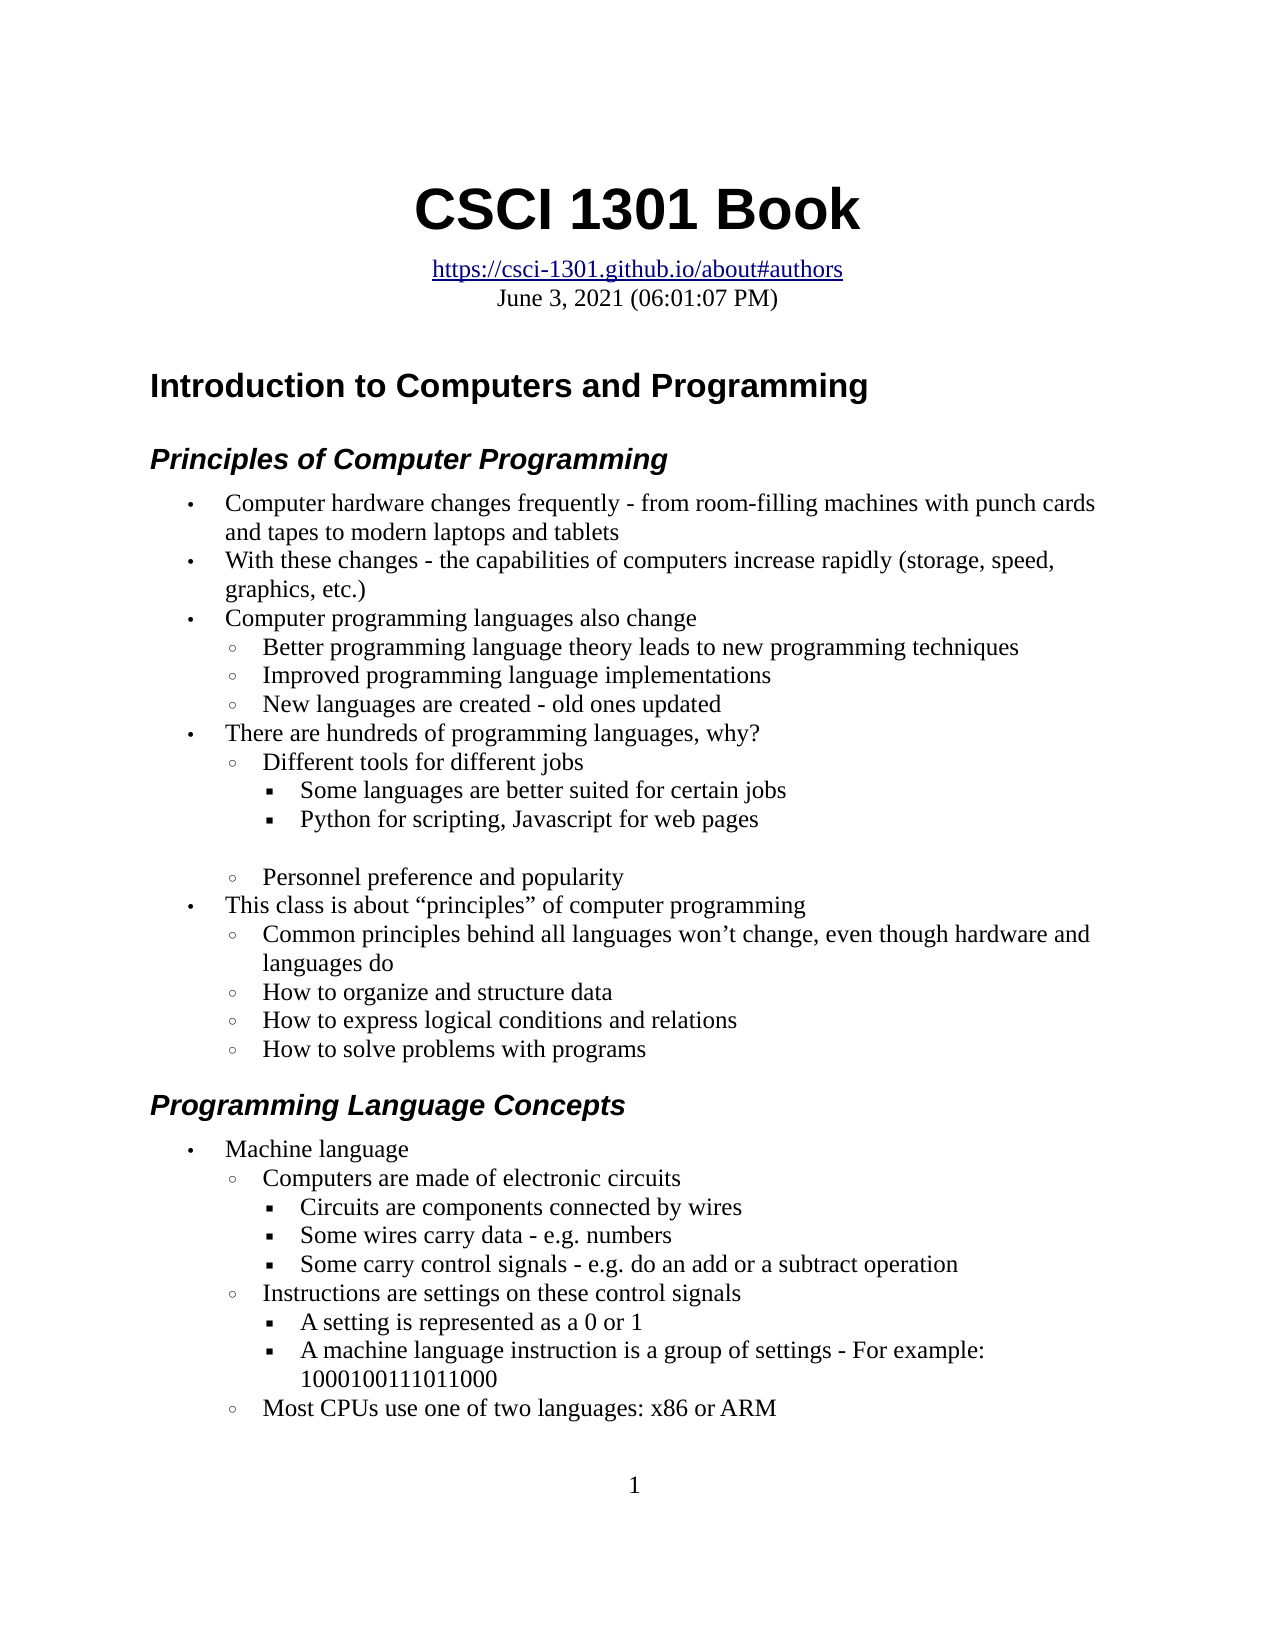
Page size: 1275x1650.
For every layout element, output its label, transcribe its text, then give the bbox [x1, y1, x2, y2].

list Improved programming language implementations [225, 661, 1125, 689]
list Computer programming languages also change [187, 603, 1125, 632]
list Personnel preference and popularity [225, 862, 1125, 891]
title CSCI 1301 Book [150, 175, 1125, 242]
list How to solve problems with programs [225, 1034, 1125, 1063]
list Some languages are better suited for certain jobs [262, 776, 1125, 804]
list A machine language instruction is a group of settings - For example: 1000100111011000 [262, 1335, 1125, 1393]
list Python for scripting, Javascript for web pages [262, 804, 1125, 862]
text June 3, 2021 (06:01:07 PM) [150, 283, 1125, 312]
list Machine language [187, 1134, 1125, 1163]
list A setting is represented as a 0 or 1 [262, 1307, 1125, 1335]
list How to organize and structure data [225, 977, 1125, 1006]
list Some carry control signals - e.g. do an add or a subtract operation [262, 1249, 1125, 1278]
subtitle Principles of Computer Programming [150, 442, 1125, 476]
list Better programming language theory leads to new programming techniques [225, 632, 1125, 661]
text https://csci-1301.github.io/about#authors [150, 254, 1125, 283]
list Most CPUs use one of two languages: x86 or ARM [225, 1393, 1125, 1422]
subtitle Programming Language Concepts [150, 1088, 1125, 1122]
list New languages are created - old ones updated [225, 689, 1125, 718]
list There are hundreds of programming languages, why? [187, 718, 1125, 747]
list Some wires carry data - e.g. numbers [262, 1220, 1125, 1249]
list Computer hardware changes frequently - from room-filling machines with punch cards and tapes to modern laptops and tablets [187, 488, 1125, 546]
list How to express logical conditions and relations [225, 1006, 1125, 1034]
list With these changes - the capabilities of computers increase rapidly (storage, speed, graphics, etc.) [187, 546, 1125, 603]
subtitle Introduction to Computers and Programming [150, 366, 1125, 404]
list Different tools for different jobs [225, 747, 1125, 776]
list Circuits are components connected by wires [262, 1192, 1125, 1220]
list Computers are made of electronic circuits [225, 1163, 1125, 1192]
list This class is about “principles” of computer programming [187, 891, 1125, 919]
list Instructions are settings on these control signals [225, 1278, 1125, 1307]
list Common principles behind all languages won’t change, even though hardware and languages do [225, 919, 1125, 977]
